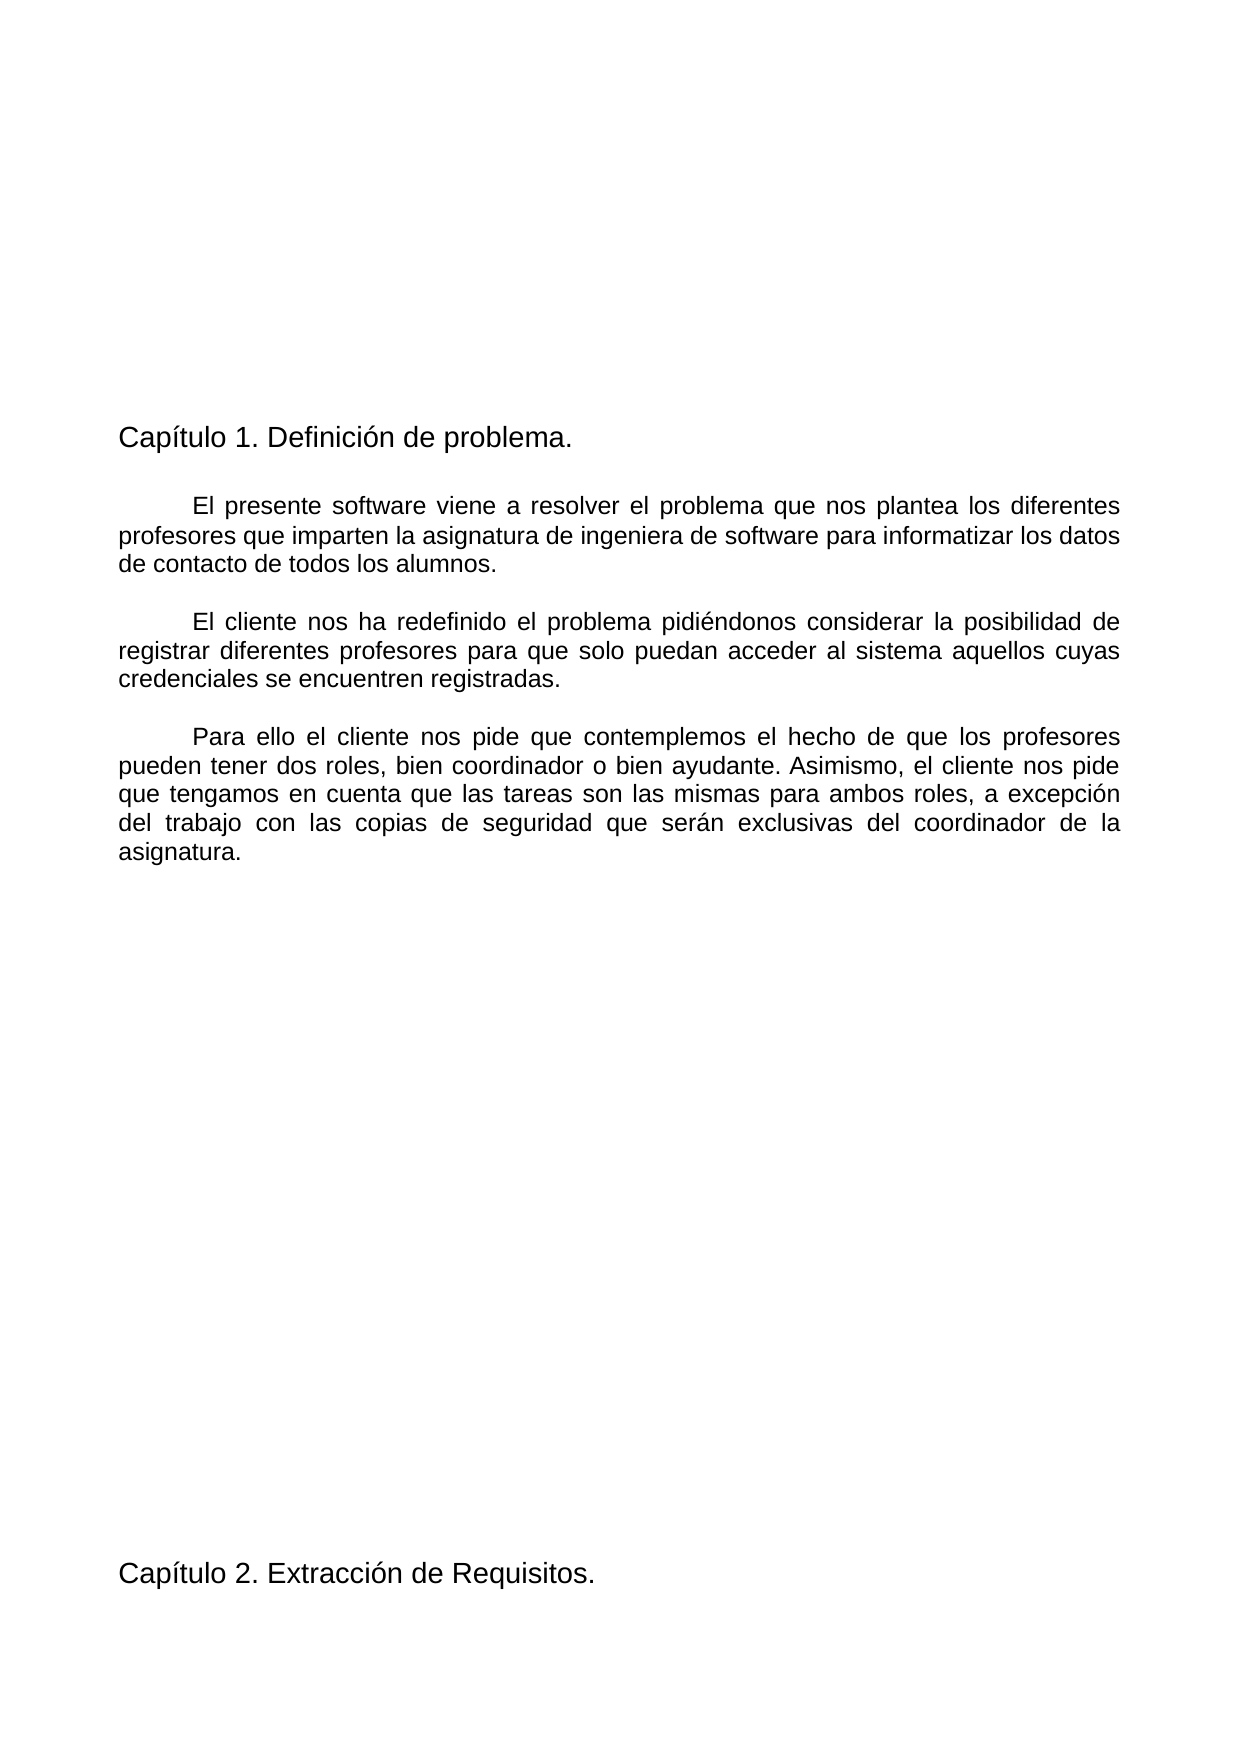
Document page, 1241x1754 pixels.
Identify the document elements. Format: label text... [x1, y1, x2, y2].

text Capítulo 2. Extracción de Requisitos. [118, 1556, 1122, 1589]
text Capítulo 1. Definición de problema. [118, 420, 1122, 453]
text Para ello el cliente nos pide que contemplemos el hecho de que los profesores pueden tener dos roles, bien coordinador o bien ayudante. Asimismo, el cliente nos pide que tengamos en cuenta que las tareas son las mismas para ambos roles, a excepción del trabajo con las copias de seguridad que serán exclusivas del coordinador de la asignatura. [118, 722, 1122, 866]
text El presente software viene a resolver el problema que nos plantea los diferentes profesores que imparten la asignatura de ingeniera de software para informatizar los datos de contacto de todos los alumnos. [118, 487, 1122, 578]
text El cliente nos ha redefinido el problema pidiéndonos considerar la posibilidad de registrar diferentes profesores para que solo puedan acceder al sistema aquellos cuyas credenciales se encuentren registradas. [118, 607, 1122, 693]
